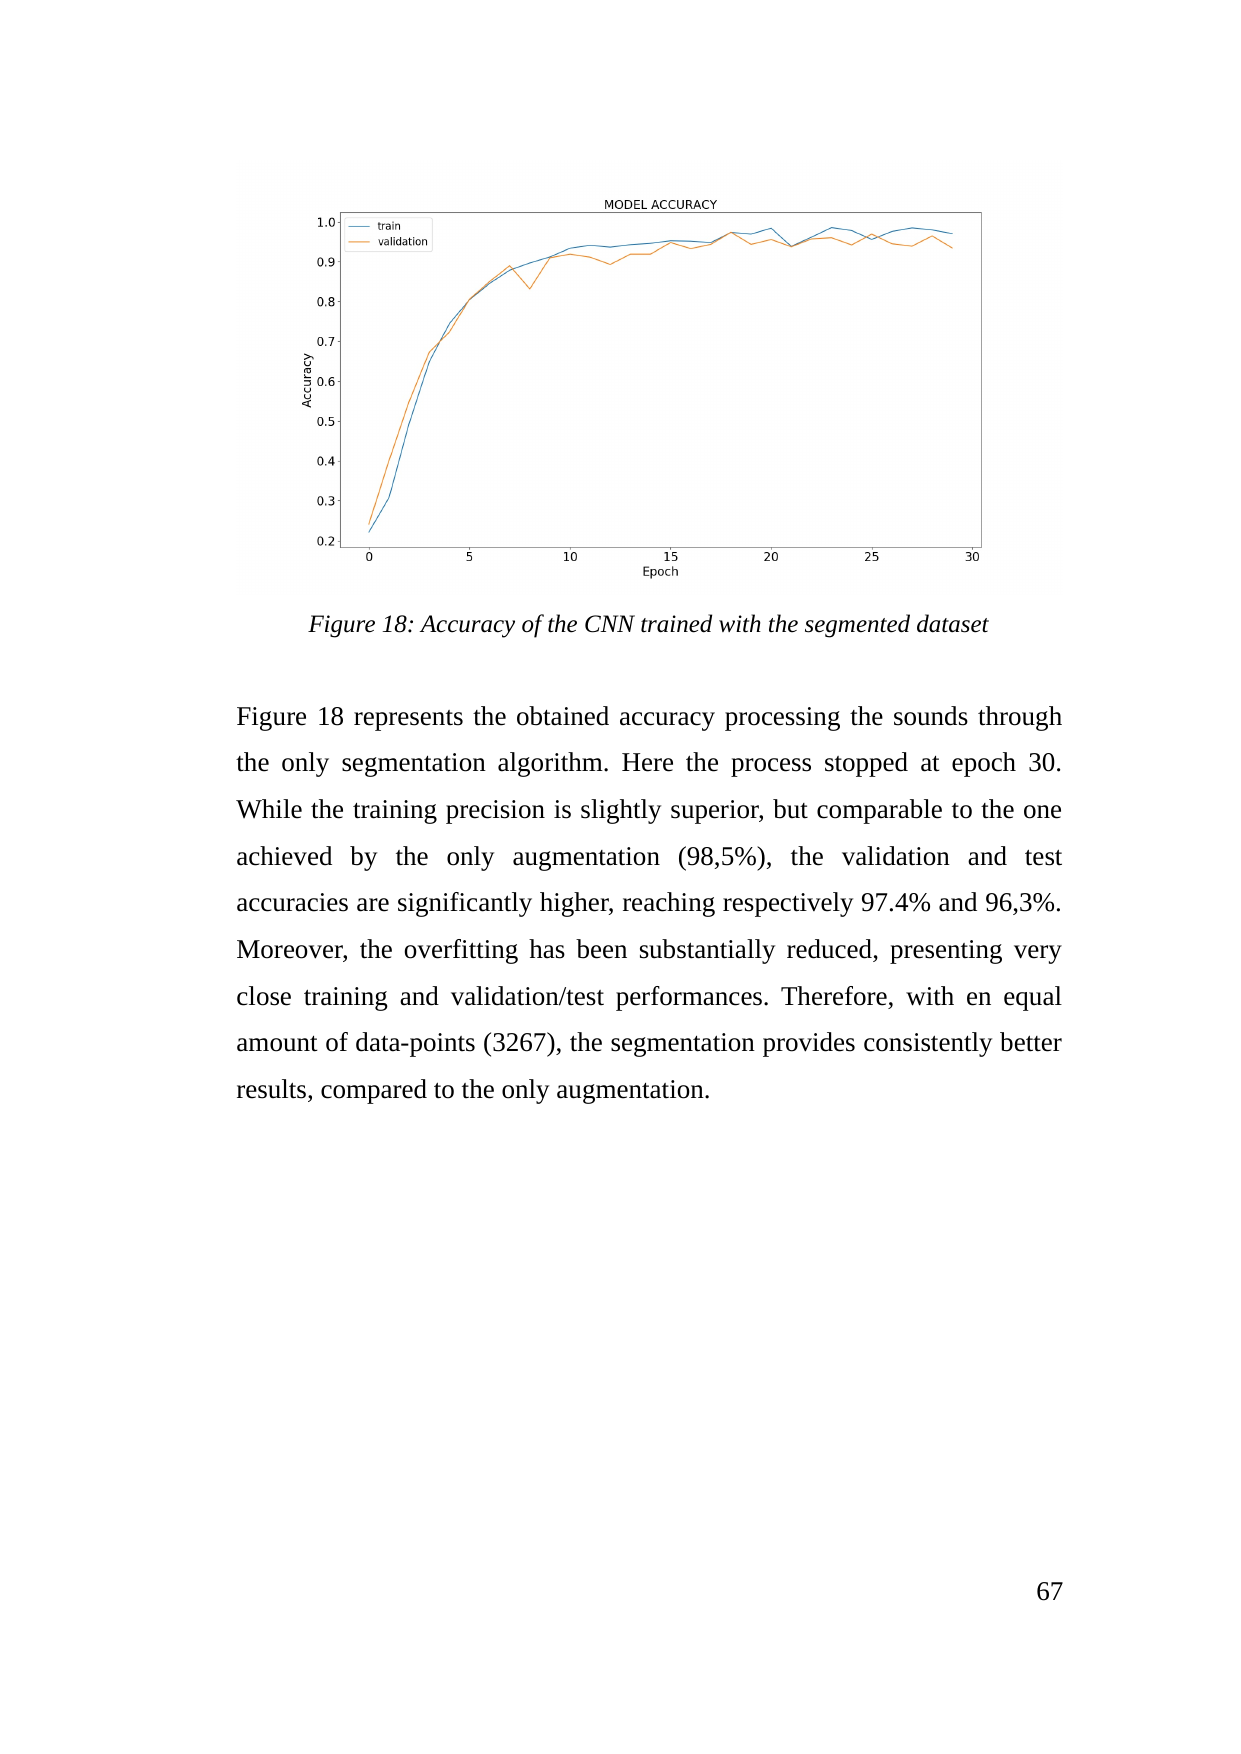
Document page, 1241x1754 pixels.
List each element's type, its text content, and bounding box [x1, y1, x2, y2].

text Figure 18: Accuracy of the CNN trained with the segmented dataset [236, 595, 1063, 638]
text Figure 18 represents the obtained accuracy processing the sounds through the only segmentation algorithm. Here the process stopped at epoch 30. While the training precision is slightly superior, but comparable to the one achieved by the only augmentation (98,5%), the validation and test accuracies are significantly higher, reaching respectively 97.4% and 96,3%. Moreover, the overfitting has been substantially reduced, presenting very close training and validation/test performances. Therefore, with en equal amount of data-points (3267), the segmentation provides consistently better results, compared to the only augmentation. [236, 700, 1063, 1104]
picture [236, 160, 1063, 595]
